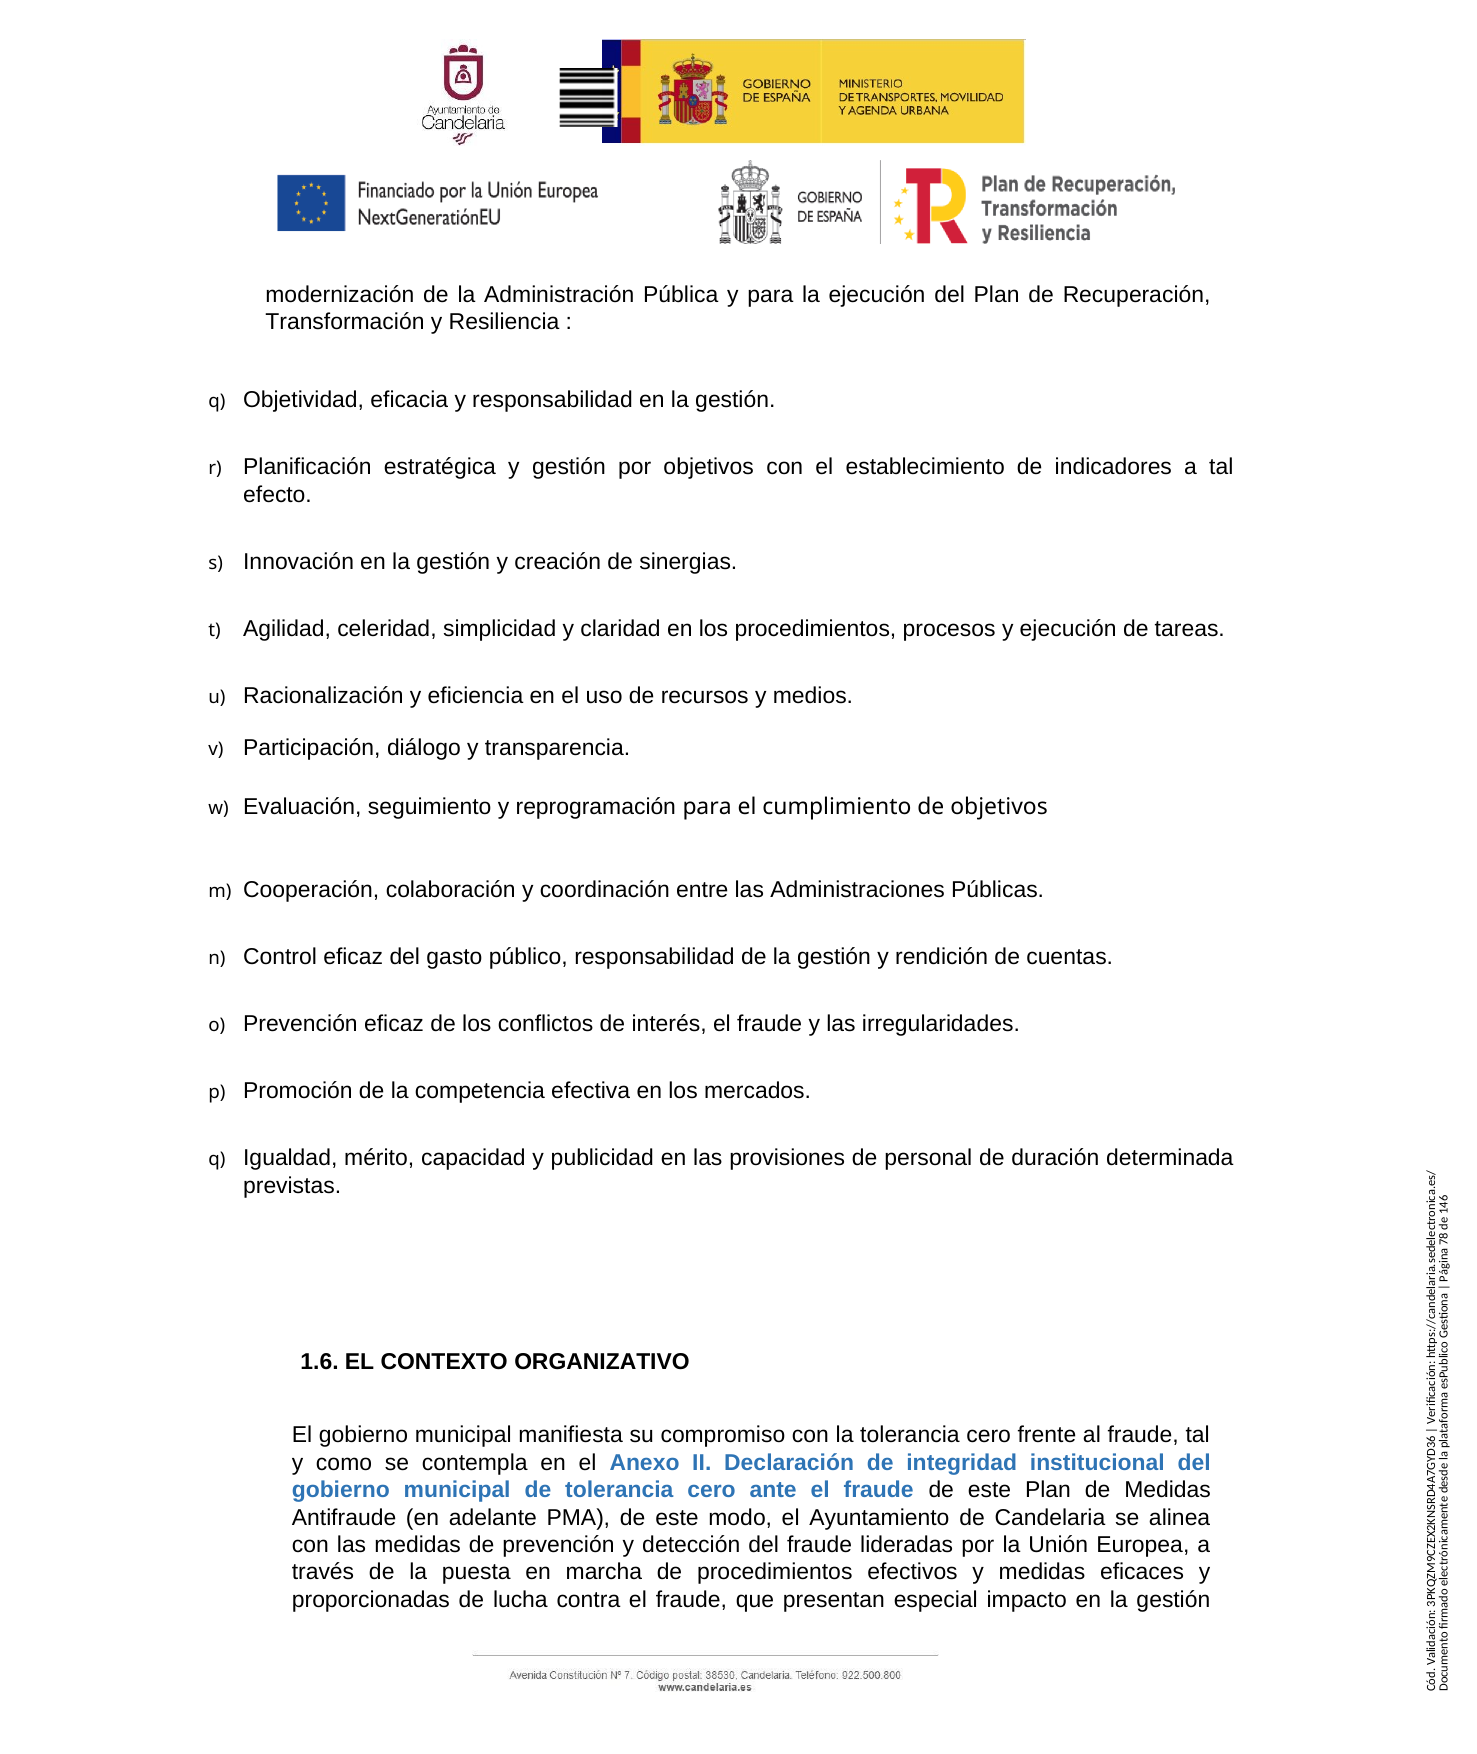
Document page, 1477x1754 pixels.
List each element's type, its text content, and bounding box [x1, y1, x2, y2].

list Agilidad, celeridad, simplicidad y claridad en los procedimientos, procesos y ejecución de tareas. [208, 615, 1234, 642]
list Planificación estratégica y gestión por objetivos con el establecimiento de indicadores a tal efecto. [208, 453, 1234, 507]
list Innovación en la gestión y creación de sinergias. [208, 548, 1234, 575]
text El gobierno municipal manifiesta su compromiso con la tolerancia cero frente al fraude, tal y como se contempla en el Anexo II. Declaración de integridad institucional del gobierno municipal de tolerancia cero ante el fraude de este Plan de Medidas Antifraude (en adelante PMA), de este modo, el Ayuntamiento de Candelaria se alinea con las medidas de prevención y detección del fraude lideradas por la Unión Europea, a través de la puesta en marcha de procedimientos efectivos y medidas eficaces y proporcionadas de lucha contra el fraude, que presentan especial impacto en la gestión [292, 1421, 1211, 1612]
list Cooperación, colaboración y coordinación entre las Administraciones Públicas. [208, 876, 1234, 903]
list Igualdad, mérito, capacidad y publicidad en las provisiones de personal de duración determinada previstas. [208, 1144, 1234, 1198]
list Objetividad, eficacia y responsabilidad en la gestión. [208, 386, 1234, 413]
list Racionalización y eficiencia en el uso de recursos y medios. [208, 682, 1234, 709]
list Control eficaz del gasto público, responsabilidad de la gestión y rendición de cuentas. [208, 943, 1234, 969]
subtitle 1.6. EL CONTEXTO ORGANIZATIVO [300, 1348, 1234, 1374]
list Prevención eficaz de los conflictos de interés, el fraude y las irregularidades. [208, 1010, 1234, 1037]
list Promoción de la competencia efectiva en los mercados. [208, 1077, 1234, 1104]
list Evaluación, seguimiento y reprogramación para el cumplimiento de objetivos [208, 790, 1234, 821]
text modernización de la Administración Pública y para la ejecución del Plan de Recuperación, Transformación y Resiliencia : [265, 281, 1211, 334]
list Participación, diálogo y transparencia. [208, 733, 1234, 760]
